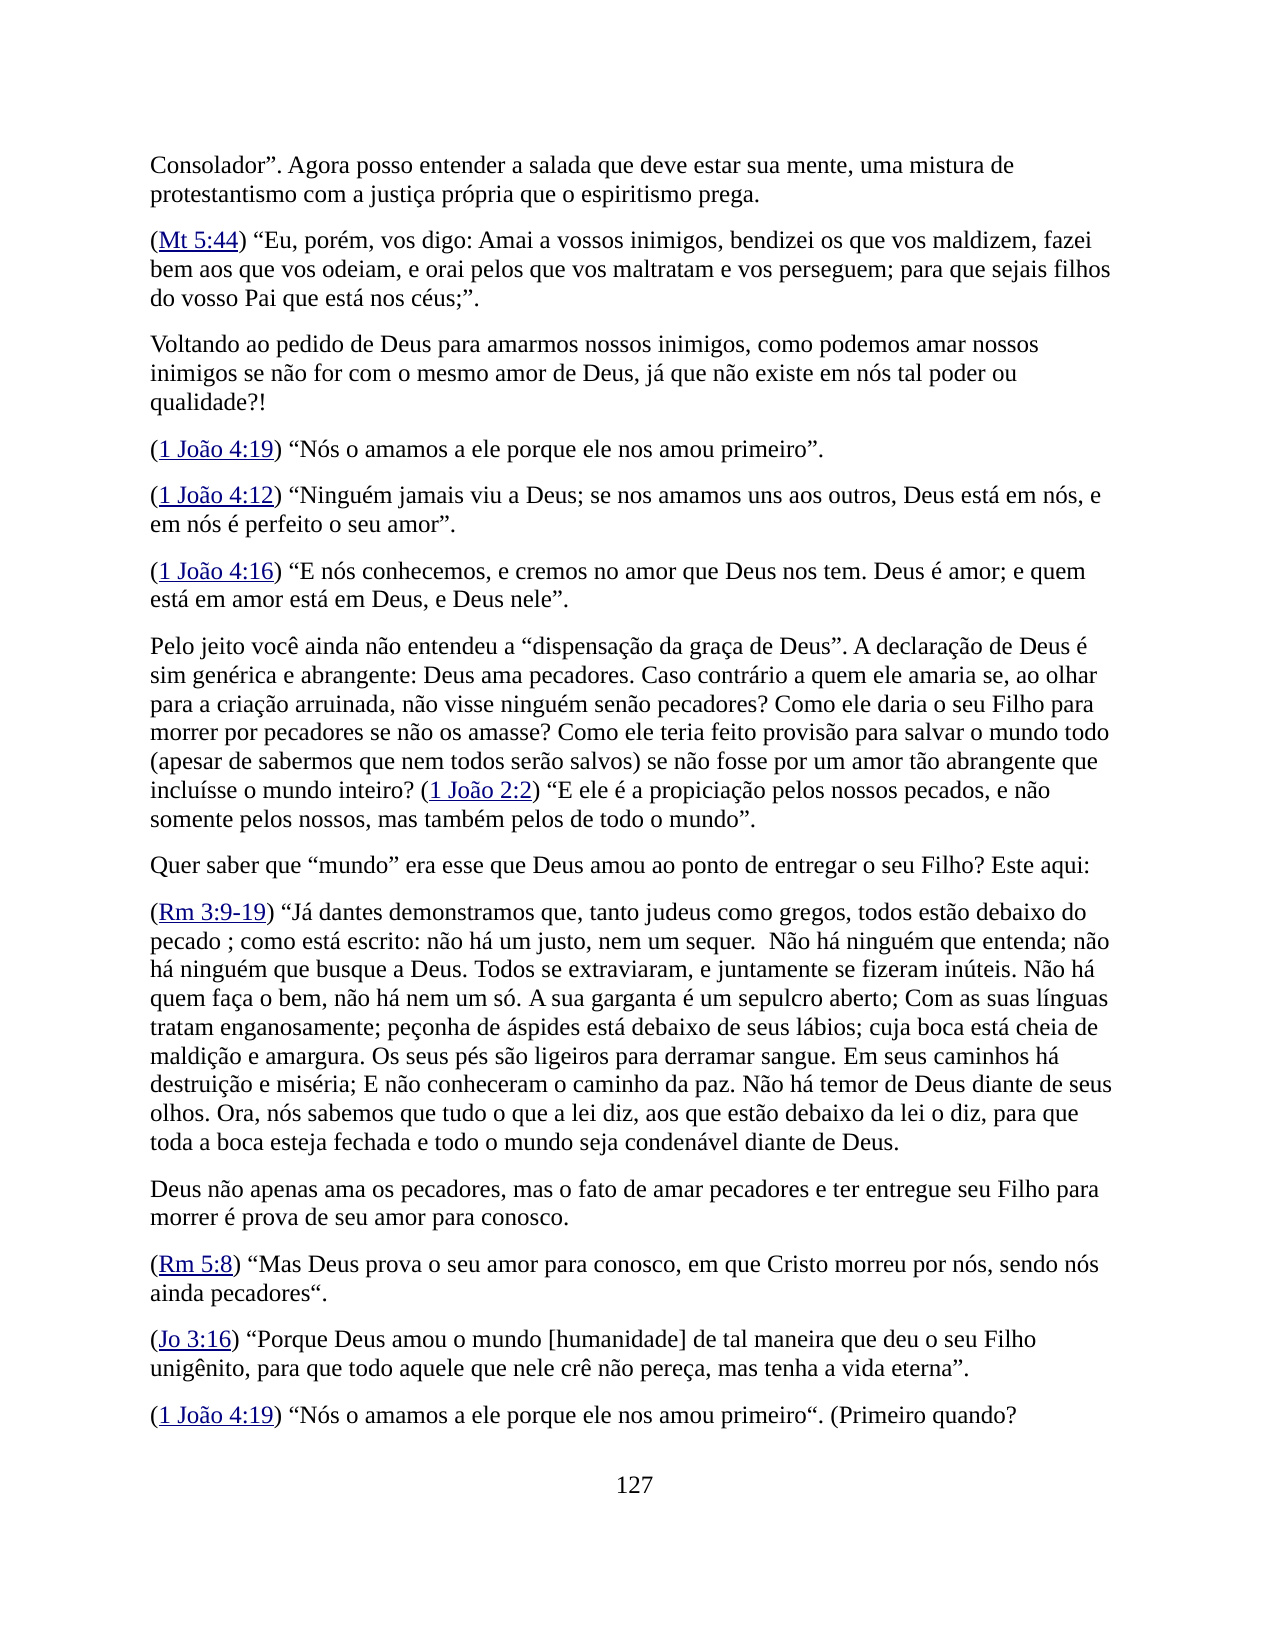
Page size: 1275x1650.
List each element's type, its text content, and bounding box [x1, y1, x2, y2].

text (Mt 5:44) “Eu, porém, vos digo: Amai a vossos inimigos, bendizei os que vos maldizem, fazei bem aos que vos odeiam, e orai pelos que vos maltratam e vos perseguem; para que sejais filhos do vosso Pai que está nos céus;”. [150, 225, 1125, 312]
text (1 João 4:16) “E nós conhecemos, e cremos no amor que Deus nos tem. Deus é amor; e quem está em amor está em Deus, e Deus nele”. [150, 556, 1125, 613]
text Quer saber que “mundo” era esse que Deus amou ao ponto de entregar o seu Filho? Este aqui: [150, 850, 1125, 879]
text Deus não apenas ama os pecadores, mas o fato de amar pecadores e ter entregue seu Filho para morrer é prova de seu amor para conosco. [150, 1174, 1125, 1231]
text Pelo jeito você ainda não entendeu a “dispensação da graça de Deus”. A declaração de Deus é sim genérica e abrangente: Deus ama pecadores. Caso contrário a quem ele amaria se, ao olhar para a criação arruinada, não visse ninguém senão pecadores? Como ele daria o seu Filho para morrer por pecadores se não os amasse? Como ele teria feito provisão para salvar o mundo todo (apesar de sabermos que nem todos serão salvos) se não fosse por um amor tão abrangente que incluísse o mundo inteiro? (1 João 2:2) “E ele é a propiciação pelos nossos pecados, e não somente pelos nossos, mas também pelos de todo o mundo”. [150, 631, 1125, 832]
text Consolador”. Agora posso entender a salada que deve estar sua mente, uma mistura de protestantismo com a justiça própria que o espiritismo prega. [150, 150, 1125, 207]
text (1 João 4:12) “Ninguém jamais viu a Deus; se nos amamos uns aos outros, Deus está em nós, e em nós é perfeito o seu amor”. [150, 480, 1125, 538]
text (Rm 3:9-19) “Já dantes demonstramos que, tanto judeus como gregos, todos estão debaixo do pecado ; como está escrito: não há um justo, nem um sequer. Não há ninguém que entenda; não há ninguém que busque a Deus. Todos se extraviaram, e juntamente se fizeram inúteis. Não há quem faça o bem, não há nem um só. A sua garganta é um sepulcro aberto; Com as suas línguas tratam enganosamente; peçonha de áspides está debaixo de seus lábios; cuja boca está cheia de maldição e amargura. Os seus pés são ligeiros para derramar sangue. Em seus caminhos há destruição e miséria; E não conheceram o caminho da paz. Não há temor de Deus diante de seus olhos. Ora, nós sabemos que tudo o que a lei diz, aos que estão debaixo da lei o diz, para que toda a boca esteja fechada e todo o mundo seja condenável diante de Deus. [150, 897, 1125, 1156]
text (Jo 3:16) “Porque Deus amou o mundo [humanidade] de tal maneira que deu o seu Filho unigênito, para que todo aquele que nele crê não pereça, mas tenha a vida eterna”. [150, 1324, 1125, 1382]
text (1 João 4:19) “Nós o amamos a ele porque ele nos amou primeiro”. [150, 434, 1125, 462]
text Voltando ao pedido de Deus para amarmos nossos inimigos, como podemos amar nossos inimigos se não for com o mesmo amor de Deus, já que não existe em nós tal poder ou qualidade?! [150, 329, 1125, 416]
text (1 João 4:19) “Nós o amamos a ele porque ele nos amou primeiro“. (Primeiro quando? [150, 1400, 1125, 1429]
text (Rm 5:8) “Mas Deus prova o seu amor para conosco, em que Cristo morreu por nós, sendo nós ainda pecadores“. [150, 1249, 1125, 1307]
